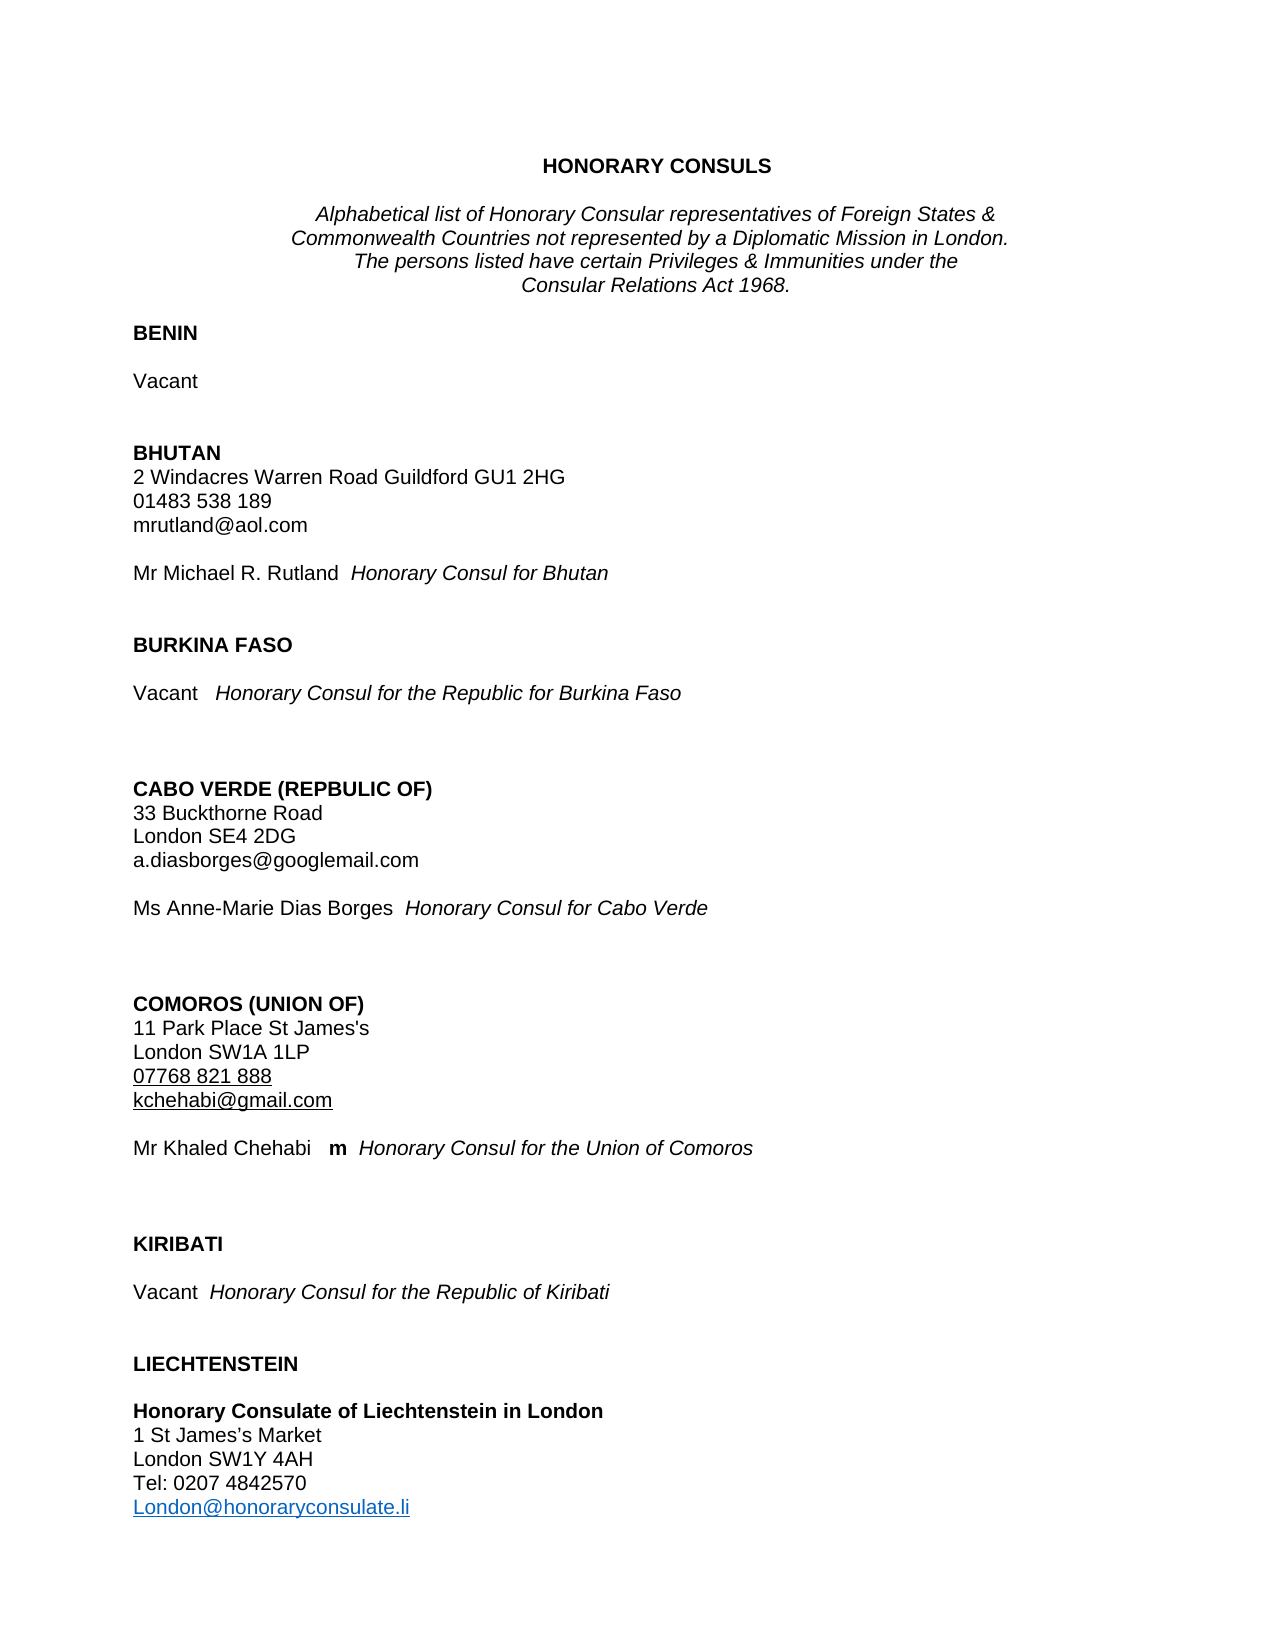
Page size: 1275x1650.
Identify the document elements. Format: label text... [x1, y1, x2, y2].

text London@honoraryconsulate.li [133, 1495, 1181, 1519]
text COMOROS (UNION OF) [133, 992, 1181, 1016]
text 1 St James’s Market [133, 1423, 1181, 1447]
subtitle BENIN [133, 321, 1181, 345]
subtitle KIRIBATI [133, 1232, 1181, 1256]
text 33 Buckthorne Road [133, 800, 1181, 824]
text Vacant Honorary Consul for the Republic for Burkina Faso [133, 681, 1181, 704]
text Commonwealth Countries not represented by a Diplomatic Mission in London. [133, 225, 1181, 249]
text London SW1A 1LP [133, 1040, 1181, 1064]
text Mr Khaled Chehabi m Honorary Consul for the Union of Comoros [133, 1136, 1181, 1160]
text 01483 538 189 [133, 489, 1181, 513]
text Mr Michael R. Rutland Honorary Consul for Bhutan [133, 561, 1181, 585]
subtitle CABO VERDE (REPBULIC OF) [133, 776, 1181, 800]
text The persons listed have certain Privileges & Immunities under the [133, 249, 1181, 273]
text Consular Relations Act 1968. [133, 273, 1181, 297]
text LIECHTENSTEIN [133, 1351, 1181, 1375]
text a.diasborges@googlemail.com [133, 848, 1181, 872]
text Vacant Honorary Consul for the Republic of Kiribati [133, 1279, 1181, 1303]
text HONORARY CONSULS [133, 153, 1181, 177]
text Vacant [133, 369, 1181, 393]
text London SE4 2DG [133, 824, 1181, 848]
subtitle BURKINA FASO [133, 633, 1181, 657]
text Honorary Consulate of Liechtenstein in London [133, 1399, 1181, 1423]
text 2 Windacres Warren Road Guildford GU1 2HG [133, 465, 1181, 489]
text 07768 821 888 [133, 1064, 1181, 1088]
text London SW1Y 4AH [133, 1447, 1181, 1471]
text Ms Anne-Marie Dias Borges Honorary Consul for Cabo Verde [133, 896, 1181, 920]
text kchehabi@gmail.com [133, 1088, 1181, 1112]
text 11 Park Place St James's [133, 1016, 1181, 1040]
text Tel: 0207 4842570 [133, 1471, 1181, 1495]
subtitle BHUTAN [133, 441, 1181, 465]
text Alphabetical list of Honorary Consular representatives of Foreign States & [133, 201, 1181, 225]
text mrutland@aol.com [133, 513, 1181, 537]
